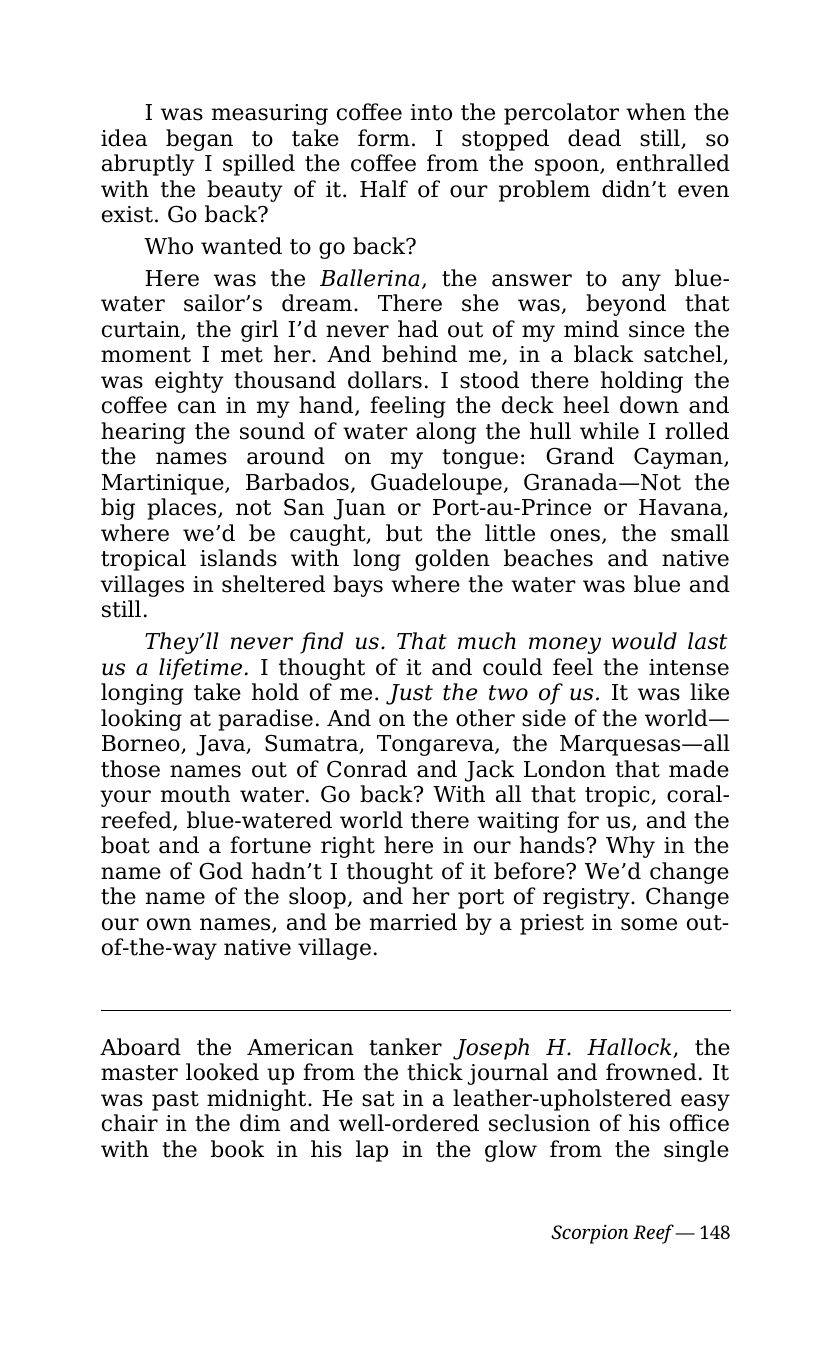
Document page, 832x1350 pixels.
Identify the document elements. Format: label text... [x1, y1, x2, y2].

text I was measuring coffee into the percolator when the idea began to take form. I stopped dead still, so abruptly I spilled the coffee from the spoon, enthralled with the beauty of it. Half of our problem didn’t even exist. Go back? [101, 101, 731, 228]
text Here was the Ballerina, the answer to any blue-water sailor’s dream. There she was, beyond that curtain, the girl I’d never had out of my mind since the moment I met her. And behind me, in a black satchel, was eighty thousand dollars. I stood there holding the coffee can in my hand, feeling the deck heel down and hearing the sound of water along the hull while I rolled the names around on my tongue: Grand Cayman, Martinique, Barbados, Guadeloupe, Granada—Not the big places, not San Juan or Port-au-Prince or Havana, where we’d be caught, but the little ones, the small tropical islands with long golden beaches and native villages in sheltered bays where the water was blue and still. [101, 266, 731, 623]
text Aboard the American tanker Joseph H. Hallock, the master looked up from the thick journal and frowned. It was past midnight. He sat in a leather-upholstered easy chair in the dim and well-ordered seclusion of his office with the book in his lap in the glow from the single [101, 1034, 731, 1162]
text Who wanted to go back? [101, 234, 731, 260]
text They’ll never find us. That much money would last us a lifetime. I thought of it and could feel the intense longing take hold of me. Just the two of us. It was like looking at paradise. And on the other side of the world—Borneo, Java, Sumatra, Tongareva, the Marquesas—all those names out of Conrad and Jack London that made your mouth water. Go back? With all that tropic, coral-reefed, blue-watered world there waiting for us, and the boat and a fortune right here in our hands? Why in the name of God hadn’t I thought of it before? We’d change the name of the sloop, and her port of registry. Change our own names, and be married by a priest in some out-of-the-way native village. [101, 629, 731, 961]
